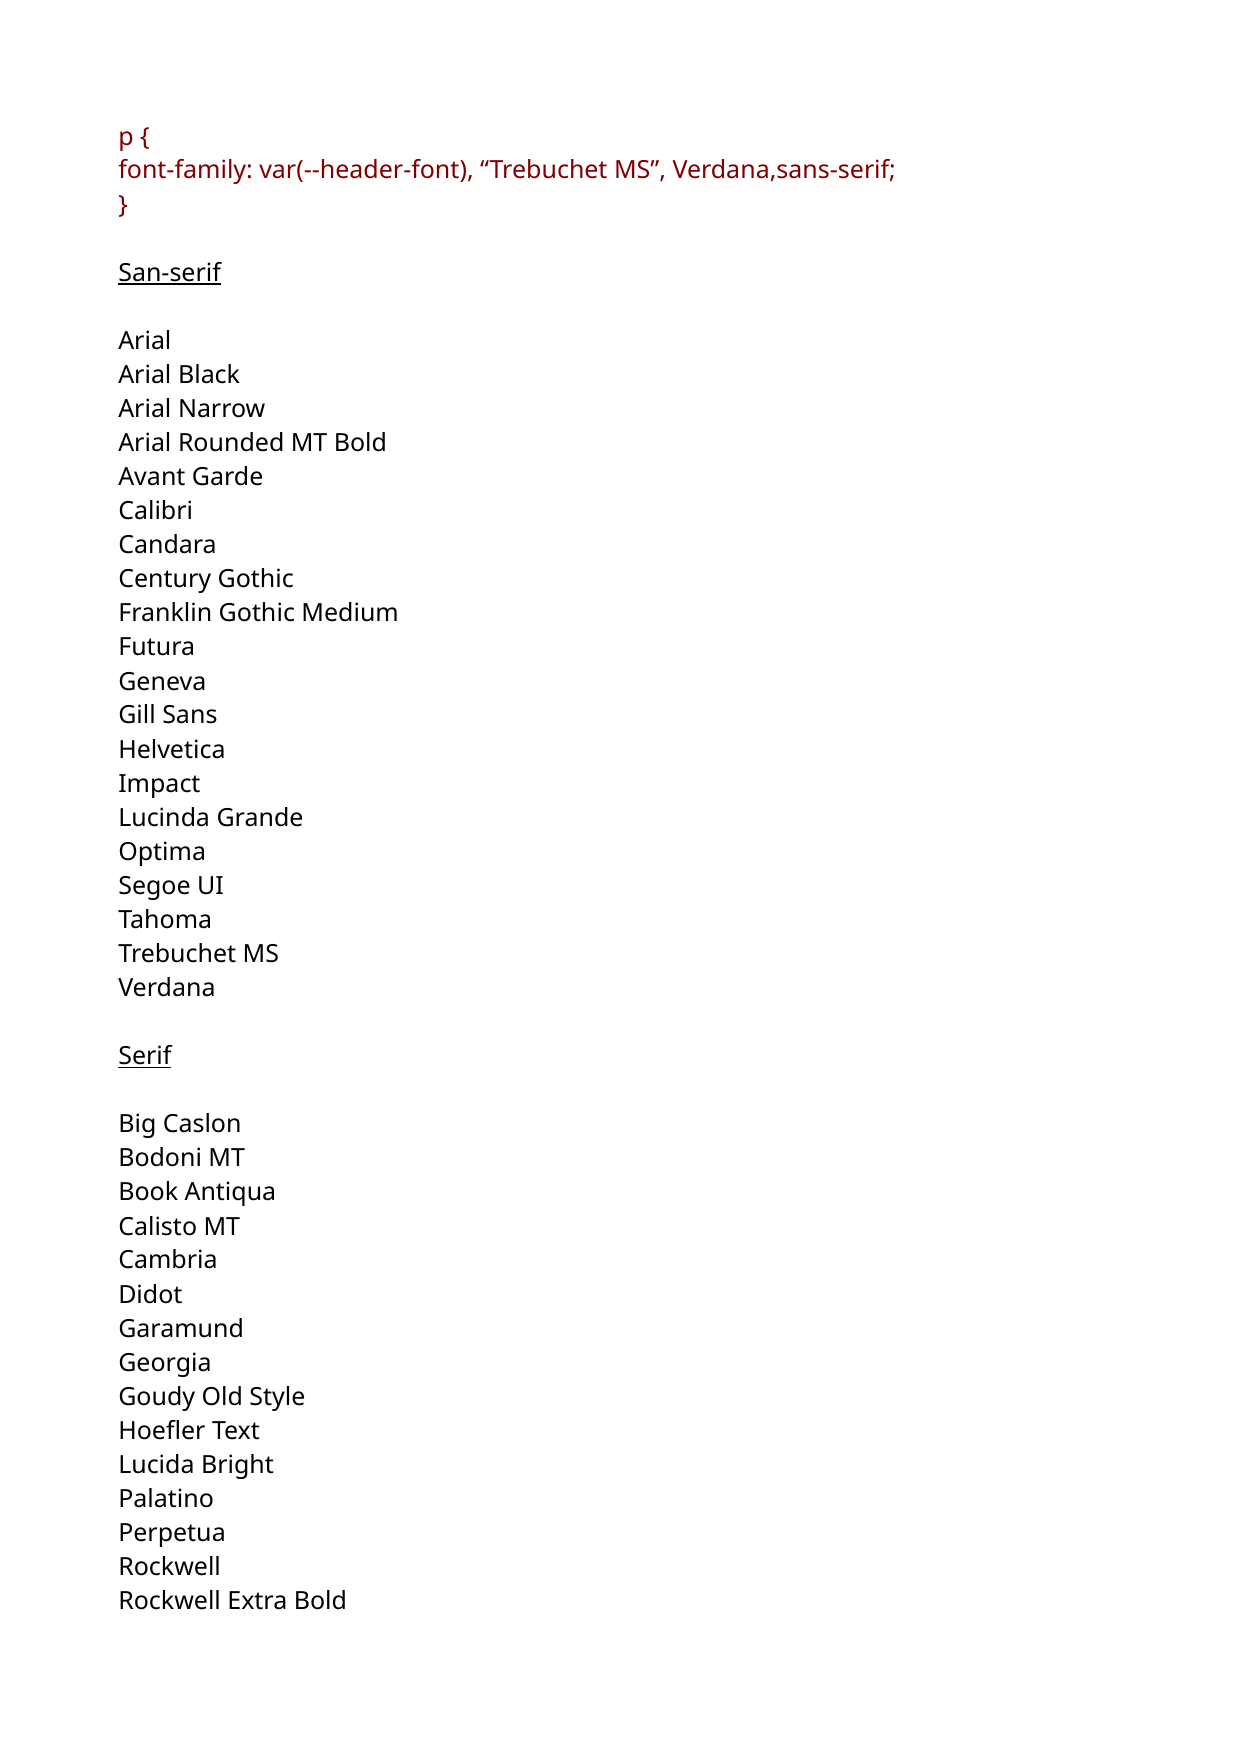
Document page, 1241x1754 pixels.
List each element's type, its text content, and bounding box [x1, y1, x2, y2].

text Futura [118, 629, 1122, 663]
text Perpetua [118, 1515, 1122, 1549]
text Palatino [118, 1481, 1122, 1515]
text } [118, 186, 1122, 220]
text Rockwell [118, 1549, 1122, 1583]
text Verdana [118, 970, 1122, 1004]
text Arial Black [118, 357, 1122, 391]
text Lucida Bright [118, 1447, 1122, 1481]
text Lucinda Grande [118, 799, 1122, 833]
text Tahoma [118, 902, 1122, 936]
text Rockwell Extra Bold [118, 1583, 1122, 1617]
text Segoe UI [118, 867, 1122, 902]
text Impact [118, 765, 1122, 799]
text Century Gothic [118, 561, 1122, 595]
text Arial [118, 322, 1122, 357]
text San-serif [118, 254, 1122, 288]
text Calibri [118, 493, 1122, 527]
text Calisto MT [118, 1208, 1122, 1242]
text Geneva [118, 663, 1122, 697]
text Big Caslon [118, 1106, 1122, 1140]
text Goudy Old Style [118, 1378, 1122, 1412]
text Franklin Gothic Medium [118, 595, 1122, 629]
text Arial Narrow [118, 391, 1122, 425]
text Hoefler Text [118, 1412, 1122, 1447]
text Avant Garde [118, 459, 1122, 493]
text Garamund [118, 1310, 1122, 1344]
text Book Antiqua [118, 1174, 1122, 1208]
text Trebuchet MS [118, 936, 1122, 970]
text Georgia [118, 1344, 1122, 1378]
text font-family: var(--header-font), “Trebuchet MS”, Verdana,sans-serif; [118, 152, 1122, 186]
text Cambria [118, 1242, 1122, 1276]
text Arial Rounded MT Bold [118, 425, 1122, 459]
text Serif [118, 1038, 1122, 1072]
text p { [118, 118, 1122, 152]
text Helvetica [118, 731, 1122, 765]
text Didot [118, 1276, 1122, 1310]
text Bodoni MT [118, 1140, 1122, 1174]
text Optima [118, 833, 1122, 867]
text Candara [118, 527, 1122, 561]
text Gill Sans [118, 697, 1122, 731]
